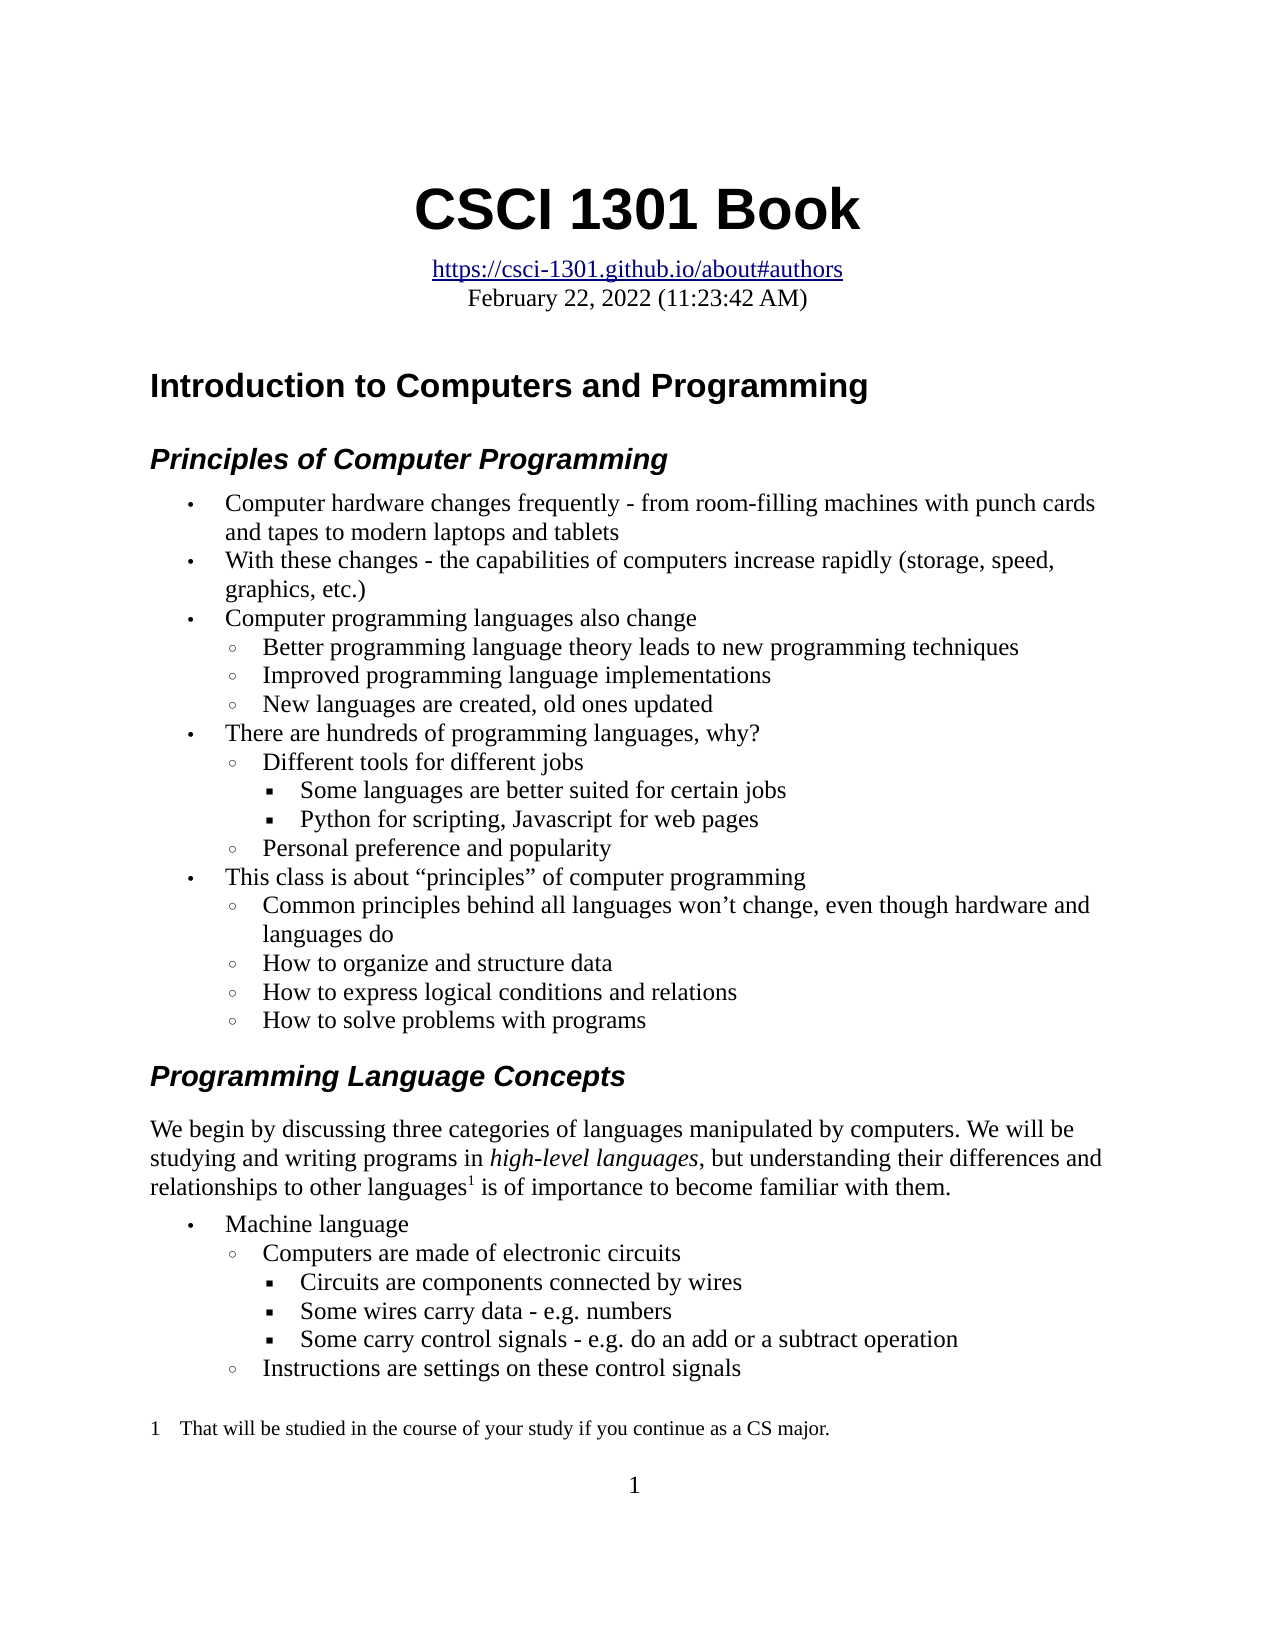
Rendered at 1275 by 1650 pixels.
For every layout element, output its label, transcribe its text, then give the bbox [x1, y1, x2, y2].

list Some carry control signals - e.g. do an add or a subtract operation [262, 1324, 1125, 1353]
list There are hundreds of programming languages, why? [187, 718, 1125, 747]
list Some wires carry data - e.g. numbers [262, 1296, 1125, 1324]
text That will be studied in the course of your study if you continue as a CS major. [150, 1416, 1125, 1440]
subtitle Principles of Computer Programming [150, 442, 1125, 476]
list Circuits are components connected by wires [262, 1267, 1125, 1296]
list Some languages are better suited for certain jobs [262, 776, 1125, 804]
list How to solve problems with programs [225, 1006, 1125, 1034]
list Computers are made of electronic circuits [225, 1238, 1125, 1267]
list Machine language [187, 1209, 1125, 1238]
subtitle Introduction to Computers and Programming [150, 366, 1125, 404]
list New languages are created, old ones updated [225, 689, 1125, 718]
list Better programming language theory leads to new programming techniques [225, 632, 1125, 661]
list With these changes - the capabilities of computers increase rapidly (storage, speed, graphics, etc.) [187, 546, 1125, 603]
list Common principles behind all languages won’t change, even though hardware and languages do [225, 891, 1125, 948]
list Improved programming language implementations [225, 661, 1125, 689]
text We begin by discussing three categories of languages manipulated by computers. We will be studying and writing programs in high-level languages, but understanding their differences and relationships to other languages is of importance to become familiar with them. [150, 1114, 1125, 1201]
title CSCI 1301 Book [150, 175, 1125, 242]
text February 22, 2022 (11:23:42 AM) [150, 283, 1125, 312]
list Different tools for different jobs [225, 747, 1125, 776]
list How to organize and structure data [225, 948, 1125, 977]
text https://csci-1301.github.io/about#authors [150, 254, 1125, 283]
list Personal preference and popularity [225, 833, 1125, 862]
list How to express logical conditions and relations [225, 977, 1125, 1006]
list Instructions are settings on these control signals [225, 1353, 1125, 1382]
list Computer hardware changes frequently - from room-filling machines with punch cards and tapes to modern laptops and tablets [187, 488, 1125, 546]
subtitle Programming Language Concepts [150, 1059, 1125, 1093]
list Computer programming languages also change [187, 603, 1125, 632]
list Python for scripting, Javascript for web pages [262, 804, 1125, 833]
list This class is about “principles” of computer programming [187, 862, 1125, 891]
